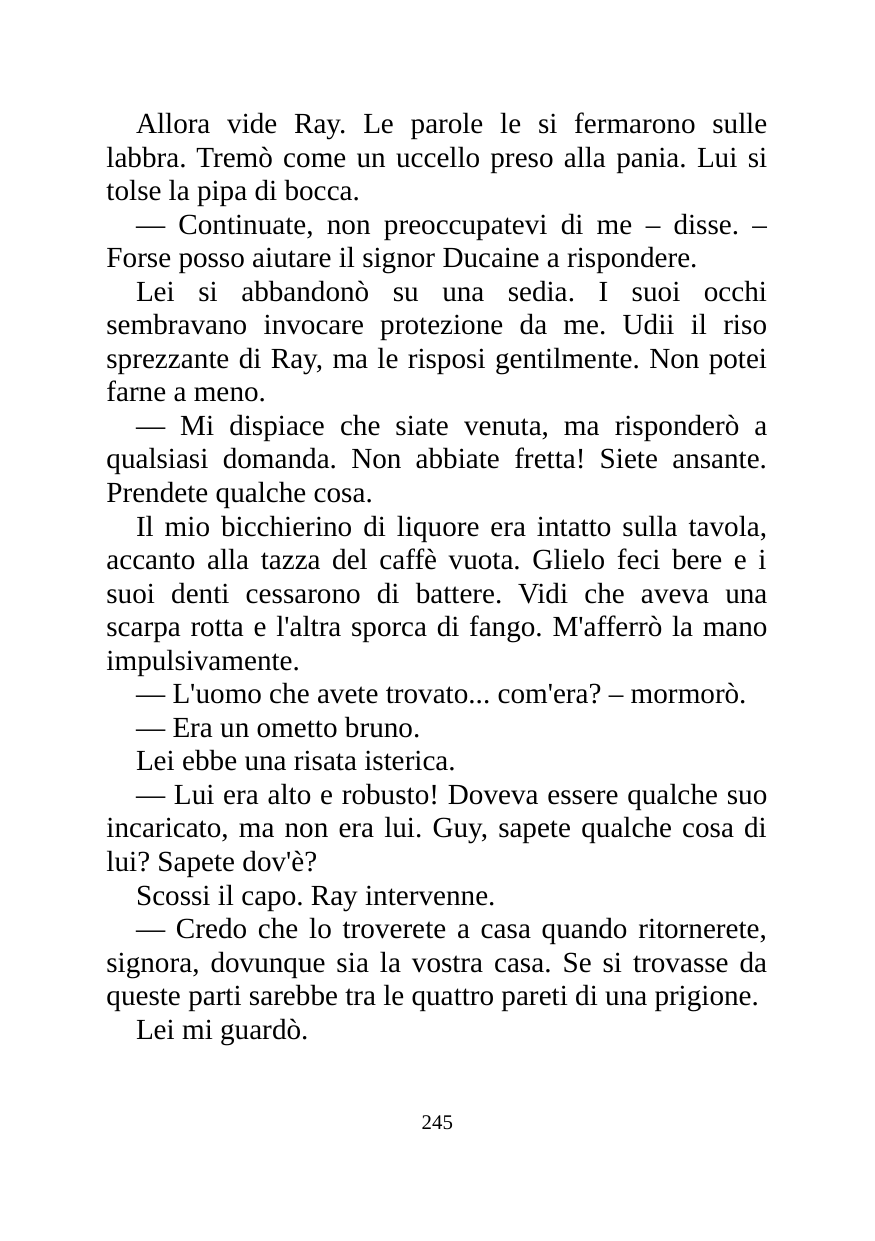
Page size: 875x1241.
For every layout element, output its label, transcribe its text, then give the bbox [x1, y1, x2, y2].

text — Continuate, non preoccupatevi di me – disse. – Forse posso aiutare il signor Ducaine a rispondere. [106, 207, 768, 274]
text Il mio bicchierino di liquore era intatto sulla tavola, accanto alla tazza del caffè vuota. Glielo feci bere e i suoi denti cessarono di battere. Vidi che aveva una scarpa rotta e l'altra sporca di fango. M'afferrò la mano impulsivamente. [106, 509, 768, 676]
text — Era un ometto bruno. [106, 710, 768, 743]
text Allora vide Ray. Le parole le si fermarono sulle labbra. Tremò come un uccello preso alla pania. Lui si tolse la pipa di bocca. [106, 106, 768, 207]
text Lei si abbandonò su una sedia. I suoi occhi sembravano invocare protezione da me. Udii il riso sprezzante di Ray, ma le risposi gentilmente. Non potei farne a meno. [106, 274, 768, 408]
text — L'uomo che avete trovato... com'era? – mormorò. [106, 676, 768, 710]
text Scossi il capo. Ray intervenne. [106, 878, 768, 911]
text — Lui era alto e robusto! Doveva essere qualche suo incaricato, ma non era lui. Guy, sapete qualche cosa di lui? Sapete dov'è? [106, 777, 768, 878]
text — Mi dispiace che siate venuta, ma risponderò a qualsiasi domanda. Non abbiate fretta! Siete ansante. Prendete qualche cosa. [106, 408, 768, 509]
text Lei mi guardò. [106, 1012, 768, 1045]
text — Credo che lo troverete a casa quando ritornerete, signora, dovunque sia la vostra casa. Se si trovasse da queste parti sarebbe tra le quattro pareti di una prigione. [106, 911, 768, 1012]
text Lei ebbe una risata isterica. [106, 743, 768, 777]
